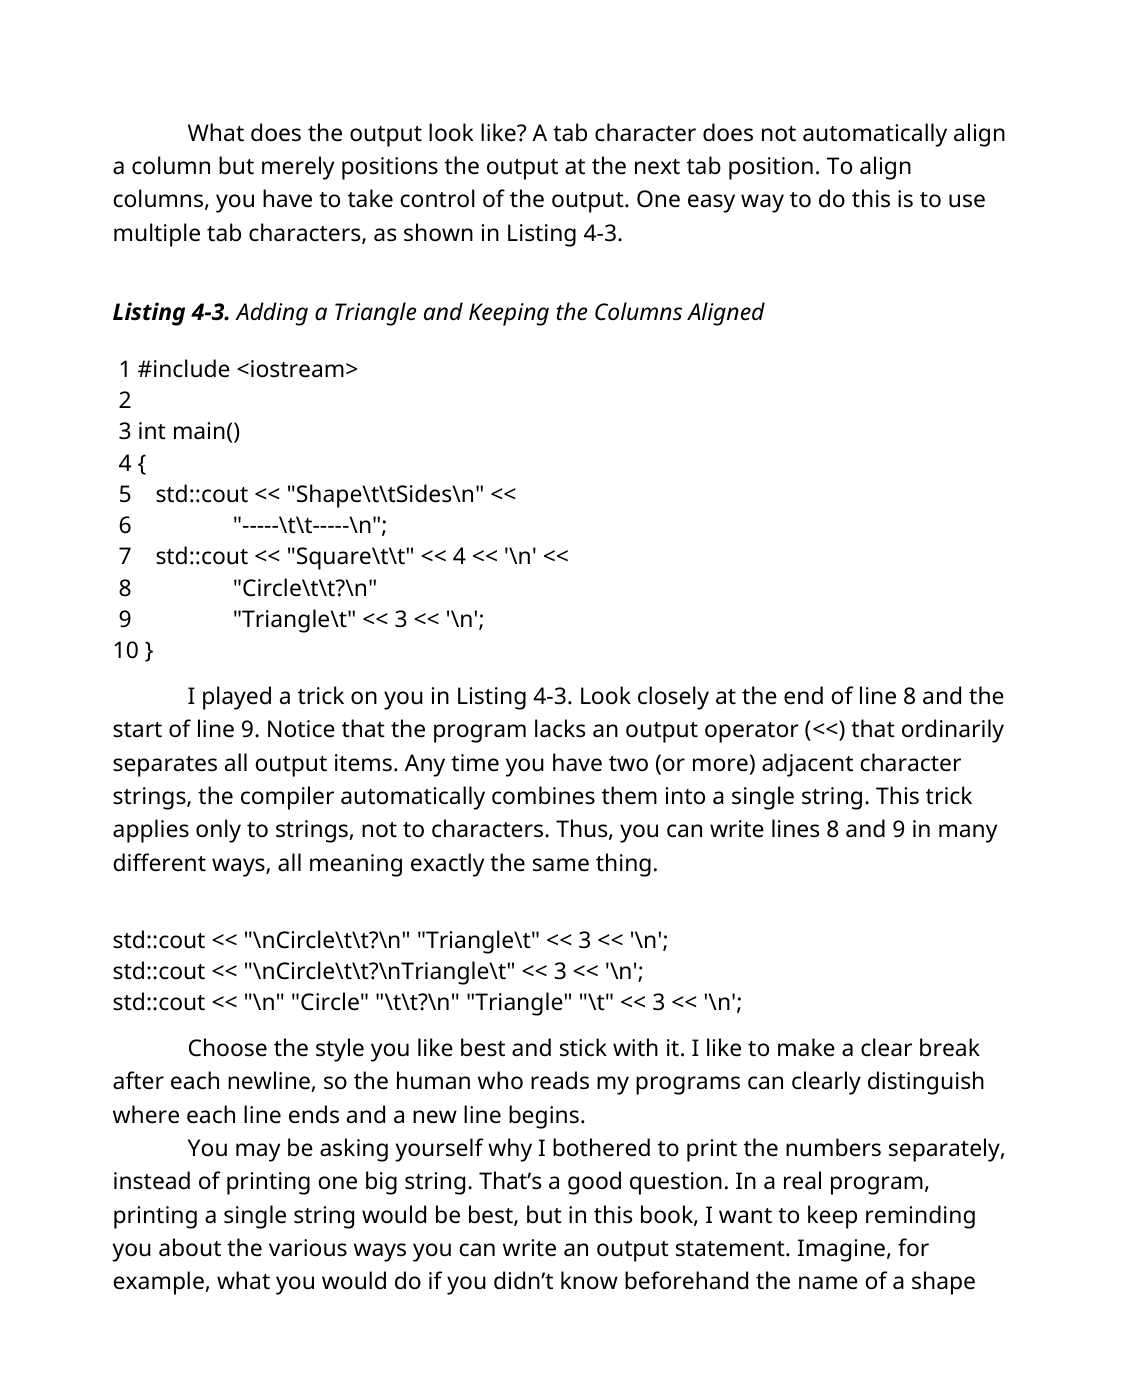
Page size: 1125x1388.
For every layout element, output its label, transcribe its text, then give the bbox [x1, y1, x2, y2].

text What does the output look like? A tab character does not automatically align a column but merely positions the output at the next tab position. To align columns, you have to take control of the output. One easy way to do this is to use multiple tab characters, as shown in Listing 4-3. [112, 115, 1012, 248]
text std::cout << "\nCircle\t\t?\n" "Triangle\t" << 3 << '\n'; [112, 923, 1012, 955]
text 4 { [112, 446, 1012, 478]
text 5 std::cout << "Shape\t\tSides\n" << [112, 478, 1012, 509]
text 6 "-----\t\t-----\n"; [112, 509, 1012, 540]
text 8 "Circle\t\t?\n" [112, 571, 1012, 603]
text 9 "Triangle\t" << 3 << '\n'; [112, 603, 1012, 634]
text 10 } [112, 634, 1012, 665]
text 7 std::cout << "Square\t\t" << 4 << '\n' << [112, 540, 1012, 571]
text 3 int main() [112, 415, 1012, 446]
text You may be asking yourself why I bothered to print the numbers separately, instead of printing one big string. That’s a good question. In a real program, printing a single string would be best, but in this book, I want to keep reminding you about the various ways you can write an output statement. Imagine, for example, what you would do if you didn’t know beforehand the name of a shape [112, 1130, 1012, 1296]
text 2 [112, 384, 1012, 415]
text std::cout << "\nCircle\t\t?\nTriangle\t" << 3 << '\n'; [112, 955, 1012, 986]
text Choose the style you like best and stick with it. I like to make a clear break after each newline, so the human who reads my programs can clearly distinguish where each line ends and a new line begins. [112, 1030, 1012, 1130]
text 1 #include <iostream> [112, 353, 1012, 384]
text std::cout << "\n" "Circle" "\t\t?\n" "Triangle" "\t" << 3 << '\n'; [112, 986, 1012, 1017]
text I played a trick on you in Listing 4-3. Look closely at the end of line 8 and the start of line 9. Notice that the program lacks an output operator (<<) that ordinarily separates all output items. Any time you have two (or more) adjacent character strings, the compiler automatically combines them into a single string. This trick applies only to strings, not to characters. Thus, you can write lines 8 and 9 in many different ways, all meaning exactly the same thing. [112, 678, 1012, 878]
text Listing 4-3. Adding a Triangle and Keeping the Columns Aligned [112, 296, 1012, 327]
